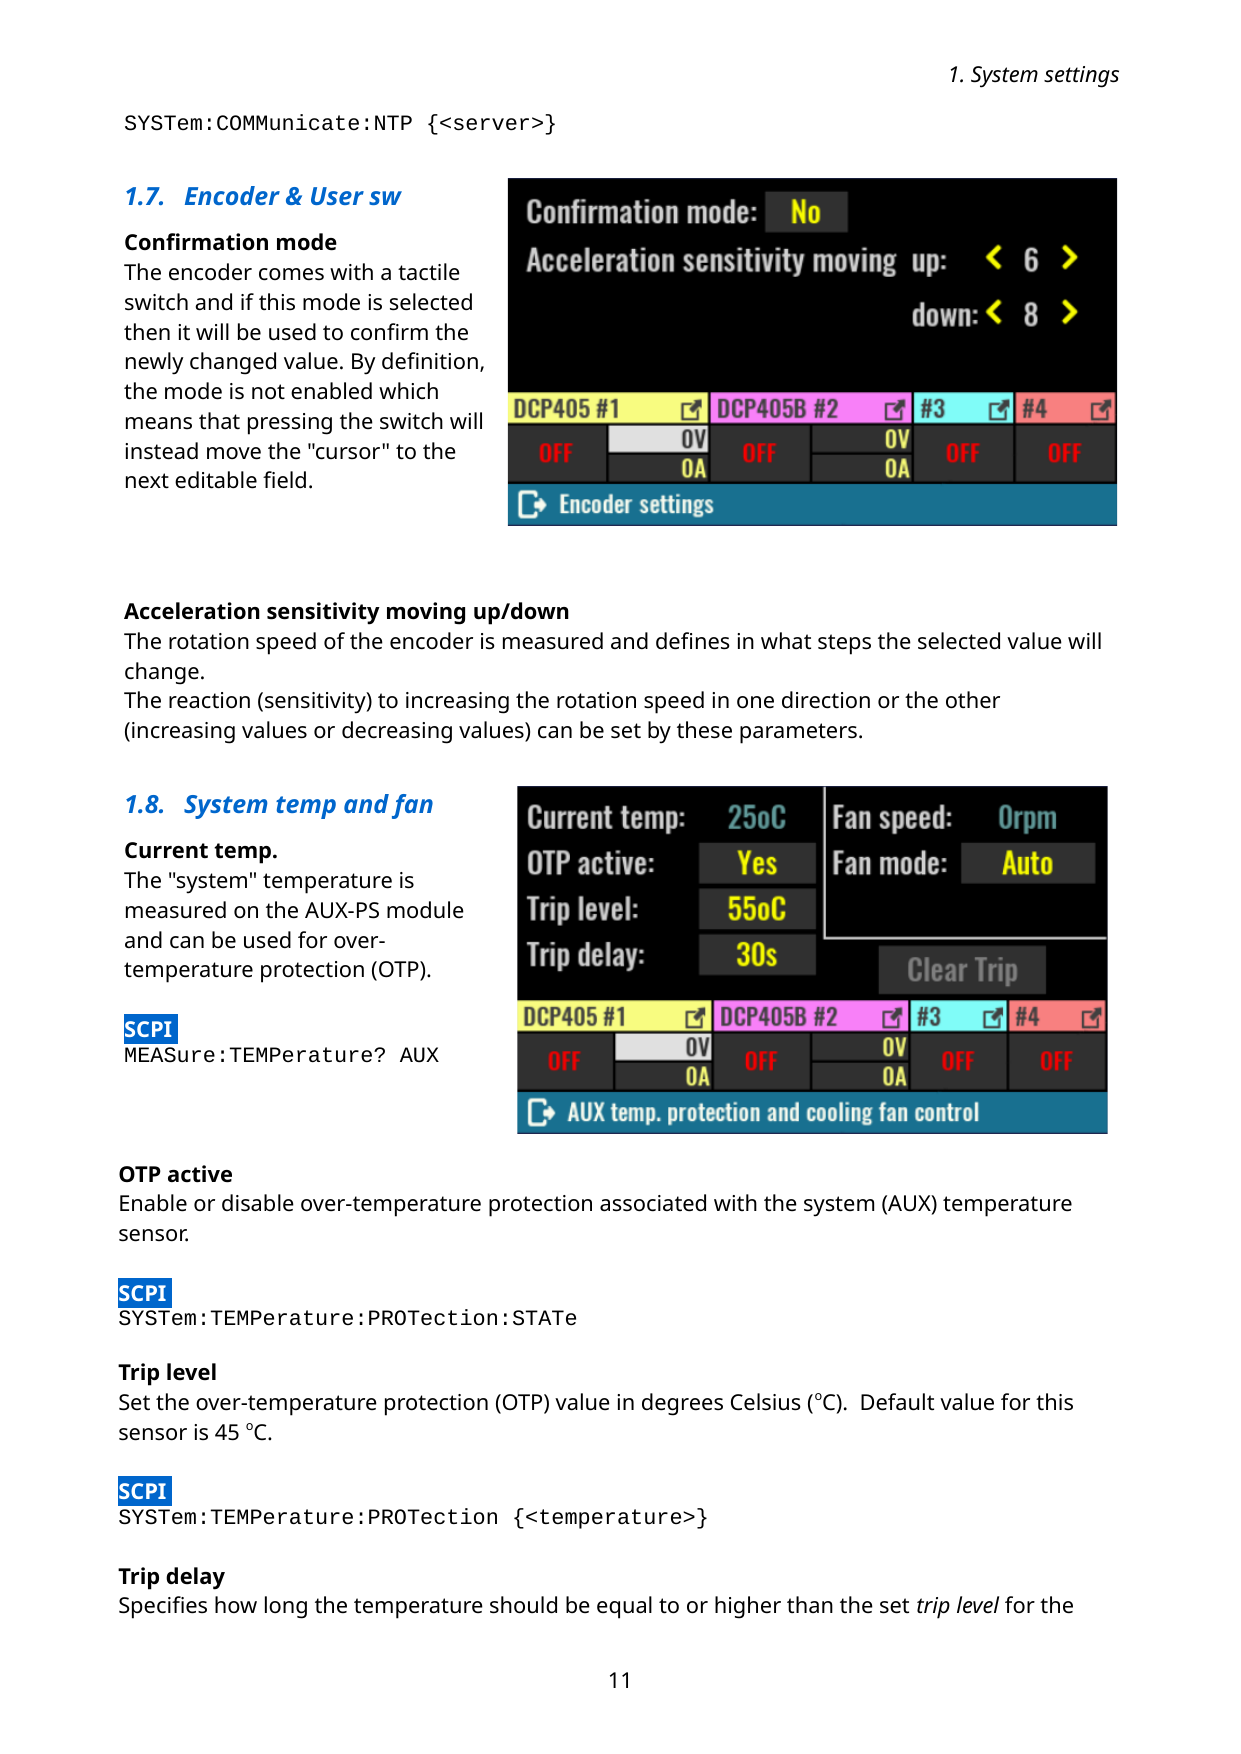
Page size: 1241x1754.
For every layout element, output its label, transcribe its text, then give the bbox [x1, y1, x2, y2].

text SCPI [118, 1278, 1122, 1308]
picture [507, 178, 1118, 526]
table_header Encoder & User sw Confirmation mode The encoder comes with a tactile switch and if this mode is selected then it will be used to confirm the newly changed value. By definition, the mode is not enabled which means that pressing the switch will instead move the "cursor" to the next editable field. [118, 173, 502, 590]
table_header System temp and fan Current temp. The "system" temperature is measured on the AUX-PS module and can be used for over-temperature protection (OTP). SCPI MEASure:TEMPerature? AUX [118, 781, 502, 1159]
picture [517, 786, 1108, 1134]
table_header [502, 781, 1123, 1159]
text Specifies how long the temperature should be equal to or higher than the set trip level for the [118, 1591, 1122, 1620]
text Enable or disable over-temperature protection associated with the system (AUX) temperature sensor. [118, 1188, 1122, 1248]
text OTP active [118, 1159, 1122, 1188]
table_header [502, 173, 1123, 590]
text SYSTem:TEMPerature:PROTection {<temperature>} [118, 1506, 1122, 1531]
text SCPI [118, 1476, 1122, 1506]
table_cell Acceleration sensitivity moving up/down The rotation speed of the encoder is measured and defines in what steps the selected value will change. The reaction (sensitivity) to increasing the rotation speed in one direction or the other (increasing values or decreasing values) can be set by these parameters. [118, 590, 1123, 751]
text Set the over-temperature protection (OTP) value in degrees Celsius (oC). Default value for this sensor is 45 oC. [118, 1387, 1122, 1447]
text Trip delay [118, 1561, 1122, 1591]
text Trip level [118, 1357, 1122, 1387]
text SYSTem:TEMPerature:PROTection:STATe [118, 1308, 1122, 1332]
table_cell SYSTem:COMMunicate:NTP {<server>} [118, 107, 1123, 143]
